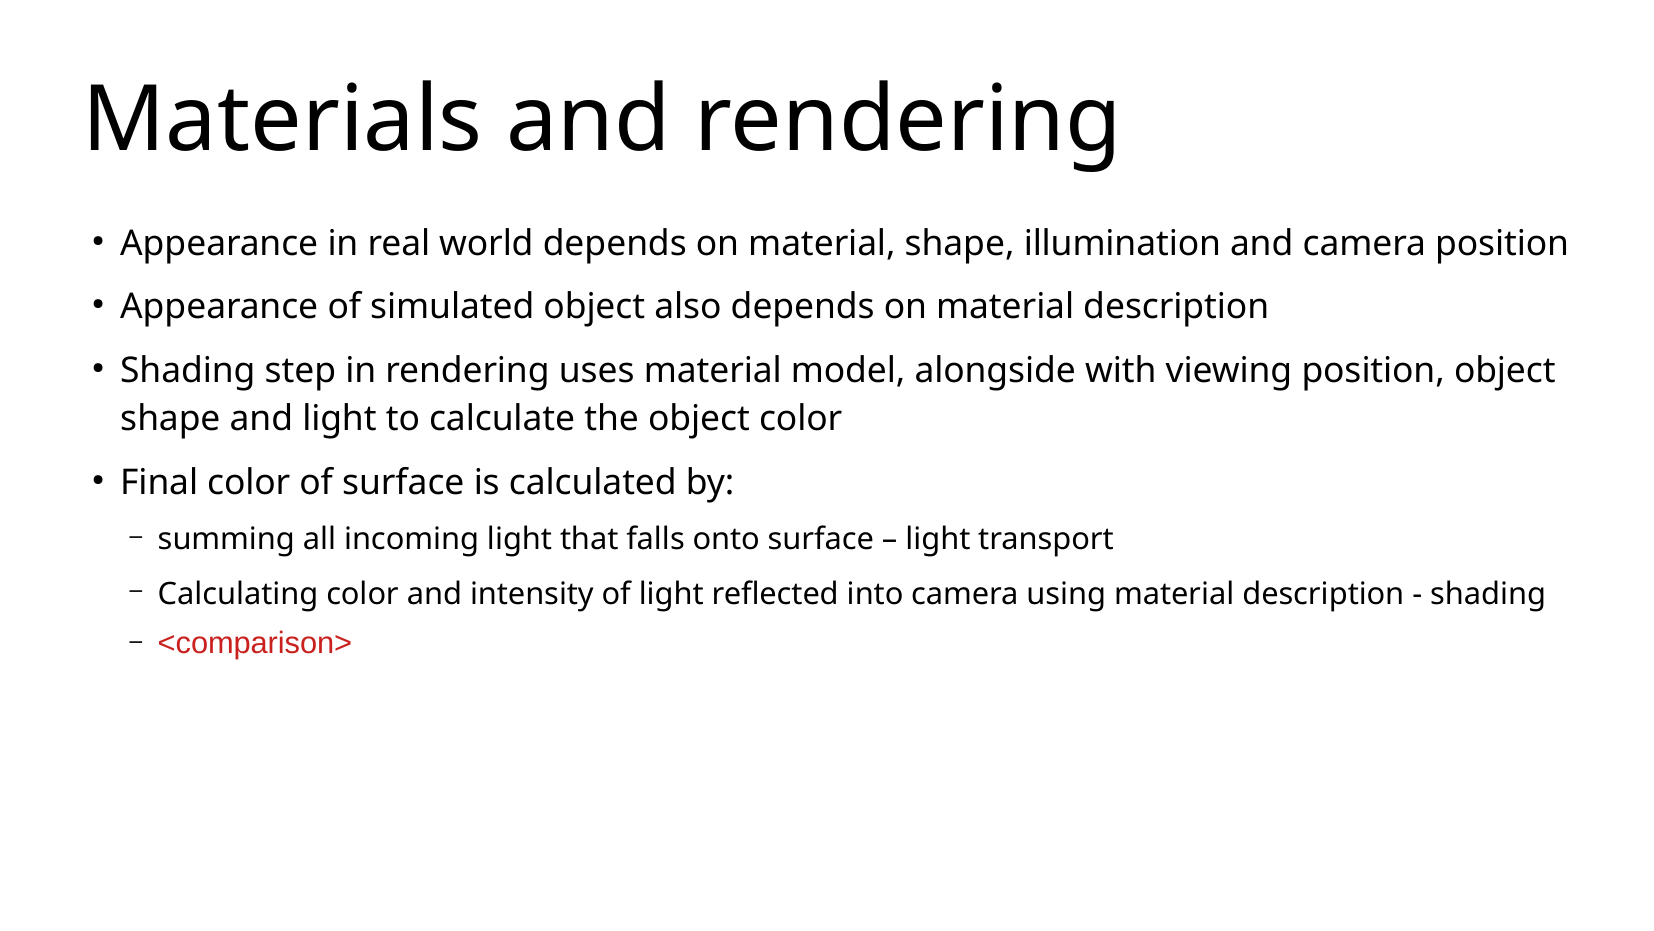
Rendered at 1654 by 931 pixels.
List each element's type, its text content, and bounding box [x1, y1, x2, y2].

title Materials and rendering [82, 37, 1571, 193]
list Appearance in real world depends on material, shape, illumination and camera position Appearance of simulated object also depends on material description Shading step in rendering uses material model, alongside with viewing position, object shape and light to calculate the object color Final color of surface is calculated by: summing all incoming light that falls onto surface – light transport Calculating color and intensity of light reflected into camera using material description - shading <comparison> [82, 217, 1571, 758]
